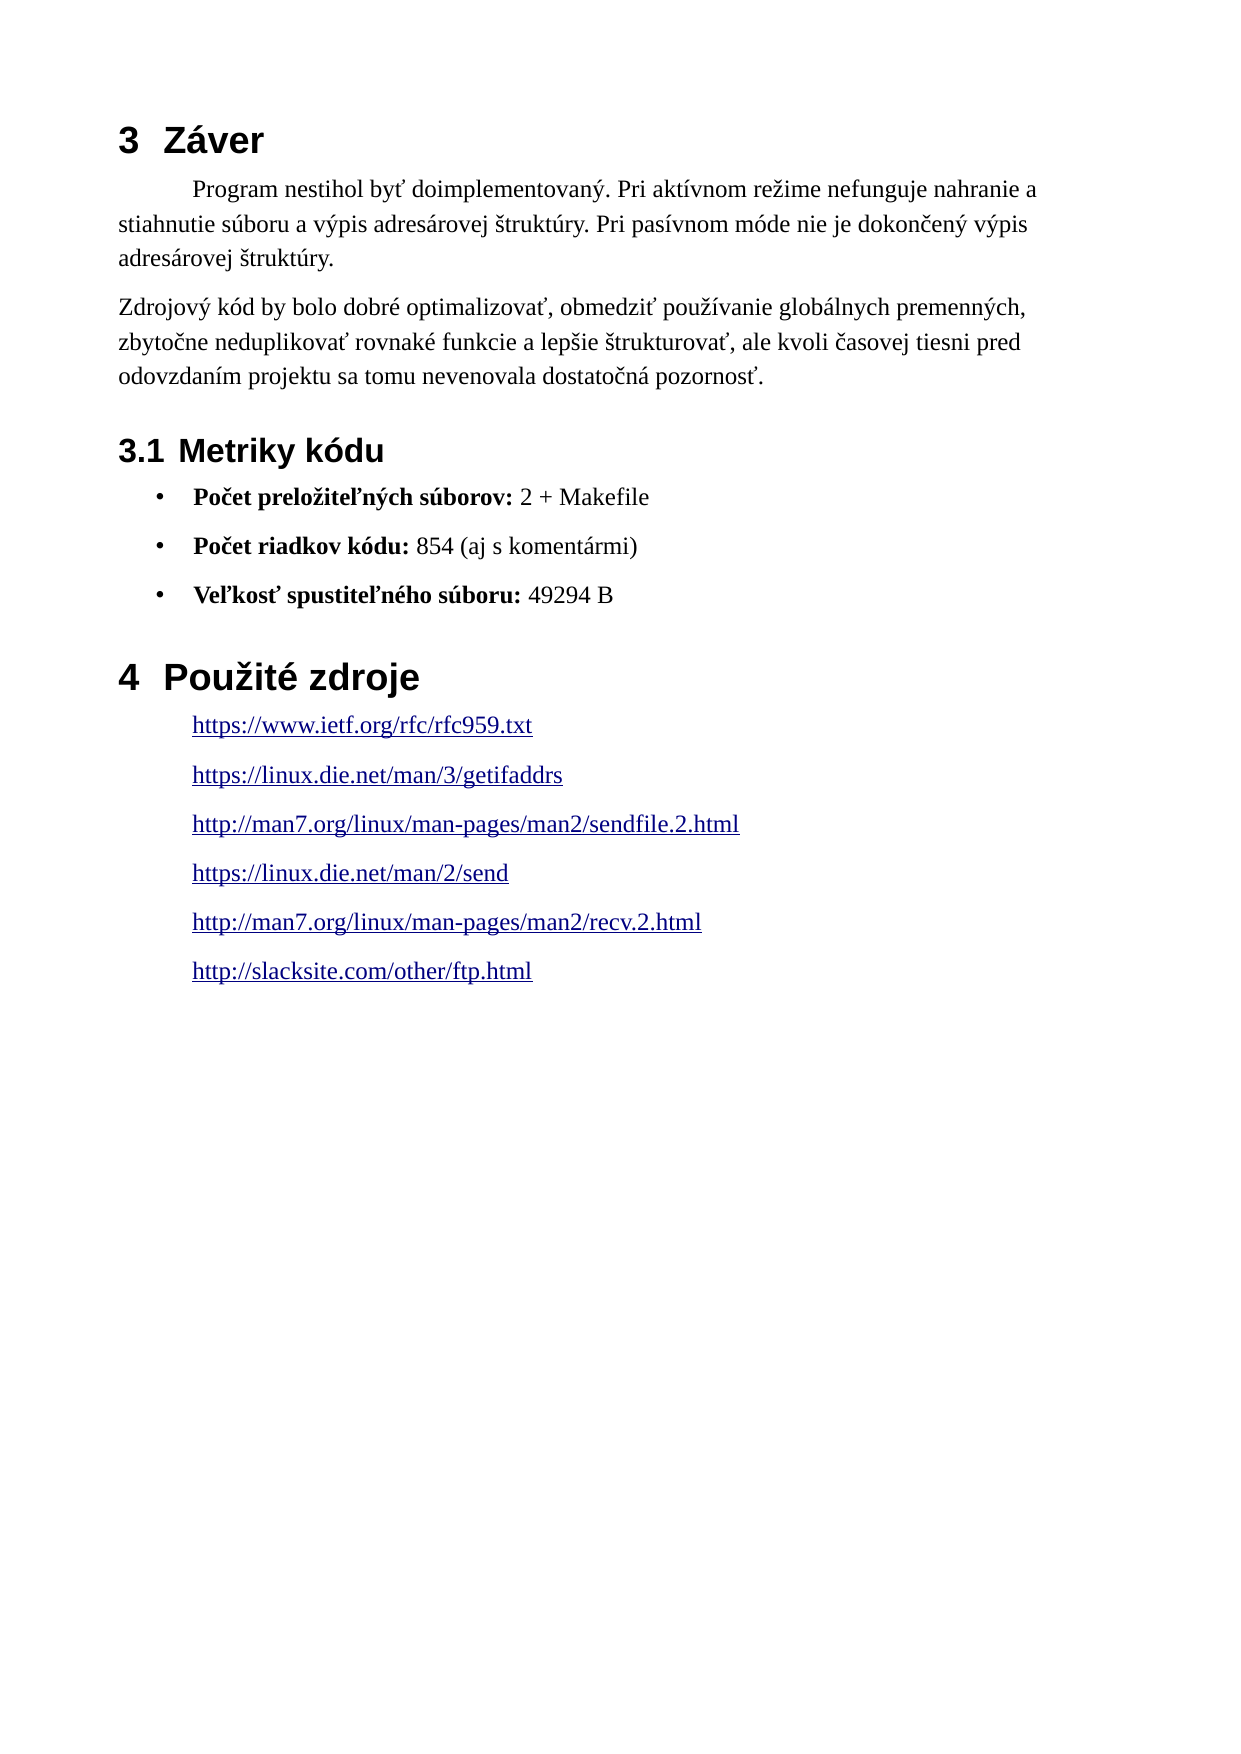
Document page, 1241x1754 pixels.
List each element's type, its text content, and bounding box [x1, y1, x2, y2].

subtitle Záver [118, 118, 1122, 162]
subtitle Použité zdroje [118, 654, 1122, 698]
text Zdrojový kód by bolo dobré optimalizovať, obmedziť používanie globálnych premenných, zbytočne neduplikovať rovnaké funkcie a lepšie štrukturovať, ale kvoli časovej tiesni pred odovzdaním projektu sa tomu nevenovala dostatočná pozornosť. [118, 292, 1122, 390]
text Program nestihol byť doimplementovaný. Pri aktívnom režime nefunguje nahranie a stiahnutie súboru a výpis adresárovej štruktúry. Pri pasívnom móde nie je dokončený výpis adresárovej štruktúry. [118, 174, 1122, 272]
text https://linux.die.net/man/3/getifaddrs [118, 760, 1122, 788]
text http://slacksite.com/other/ftp.html [118, 956, 1122, 985]
list Počet riadkov kódu: 854 (aj s komentármi) [156, 531, 1122, 560]
text http://man7.org/linux/man-pages/man2/recv.2.html [118, 907, 1122, 936]
subtitle Metriky kódu [118, 431, 1122, 470]
text https://www.ietf.org/rfc/rfc959.txt [118, 711, 1122, 739]
list Veľkosť spustiteľného súboru: 49294 B [156, 580, 1122, 609]
text http://man7.org/linux/man-pages/man2/sendfile.2.html [118, 809, 1122, 837]
text https://linux.die.net/man/2/send [118, 858, 1122, 887]
list Počet preložiteľných súborov: 2 + Makefile [156, 482, 1122, 511]
